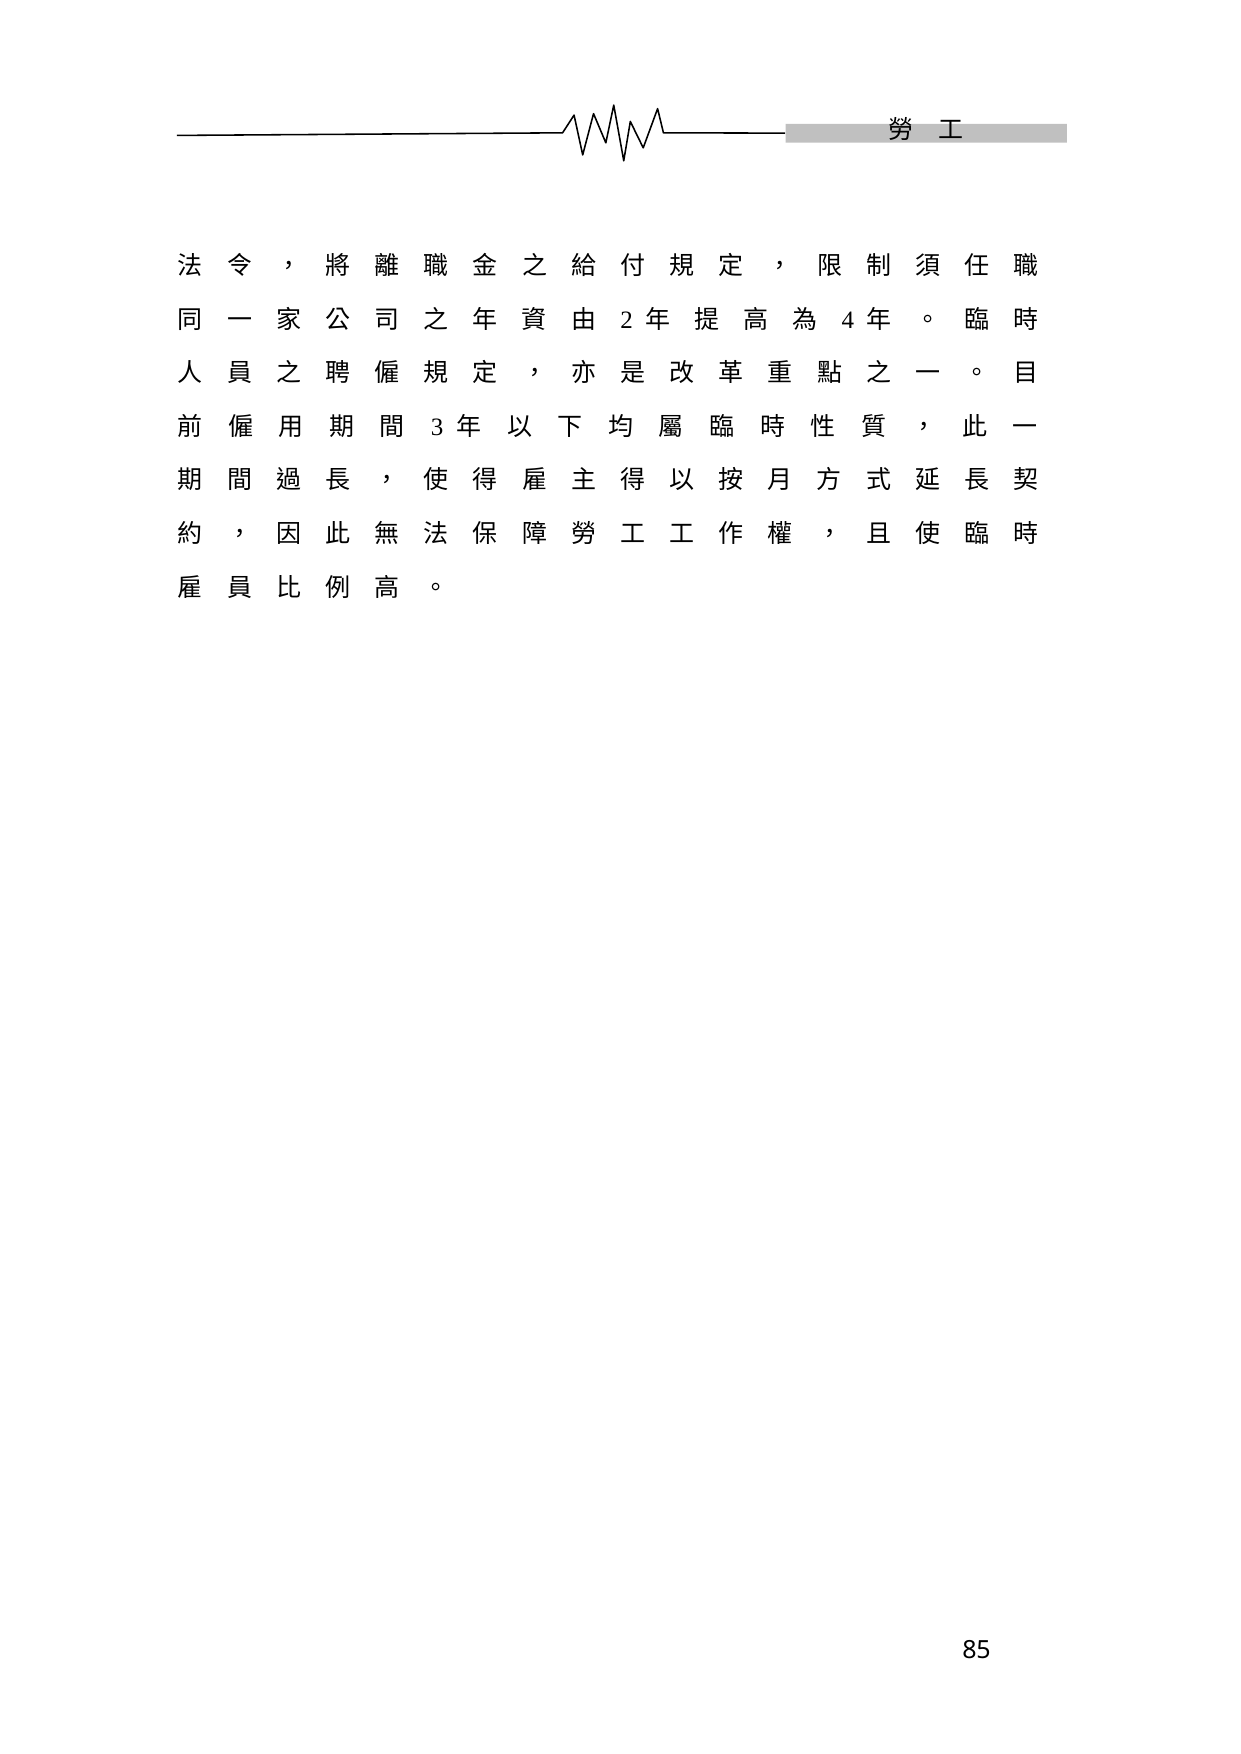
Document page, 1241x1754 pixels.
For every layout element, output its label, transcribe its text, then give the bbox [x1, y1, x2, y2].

text 法令，將離職金之給付規定，限制須任職同一家公司之年資由2年提高為4年。臨時人員之聘僱規定，亦是改革重點之一。目前僱用期間3年以下均屬臨時性質，此一期間過長，使得雇主得以按月方式延長契約，因此無法保障勞工工作權，且使臨時雇員比例高。 [178, 237, 1063, 612]
